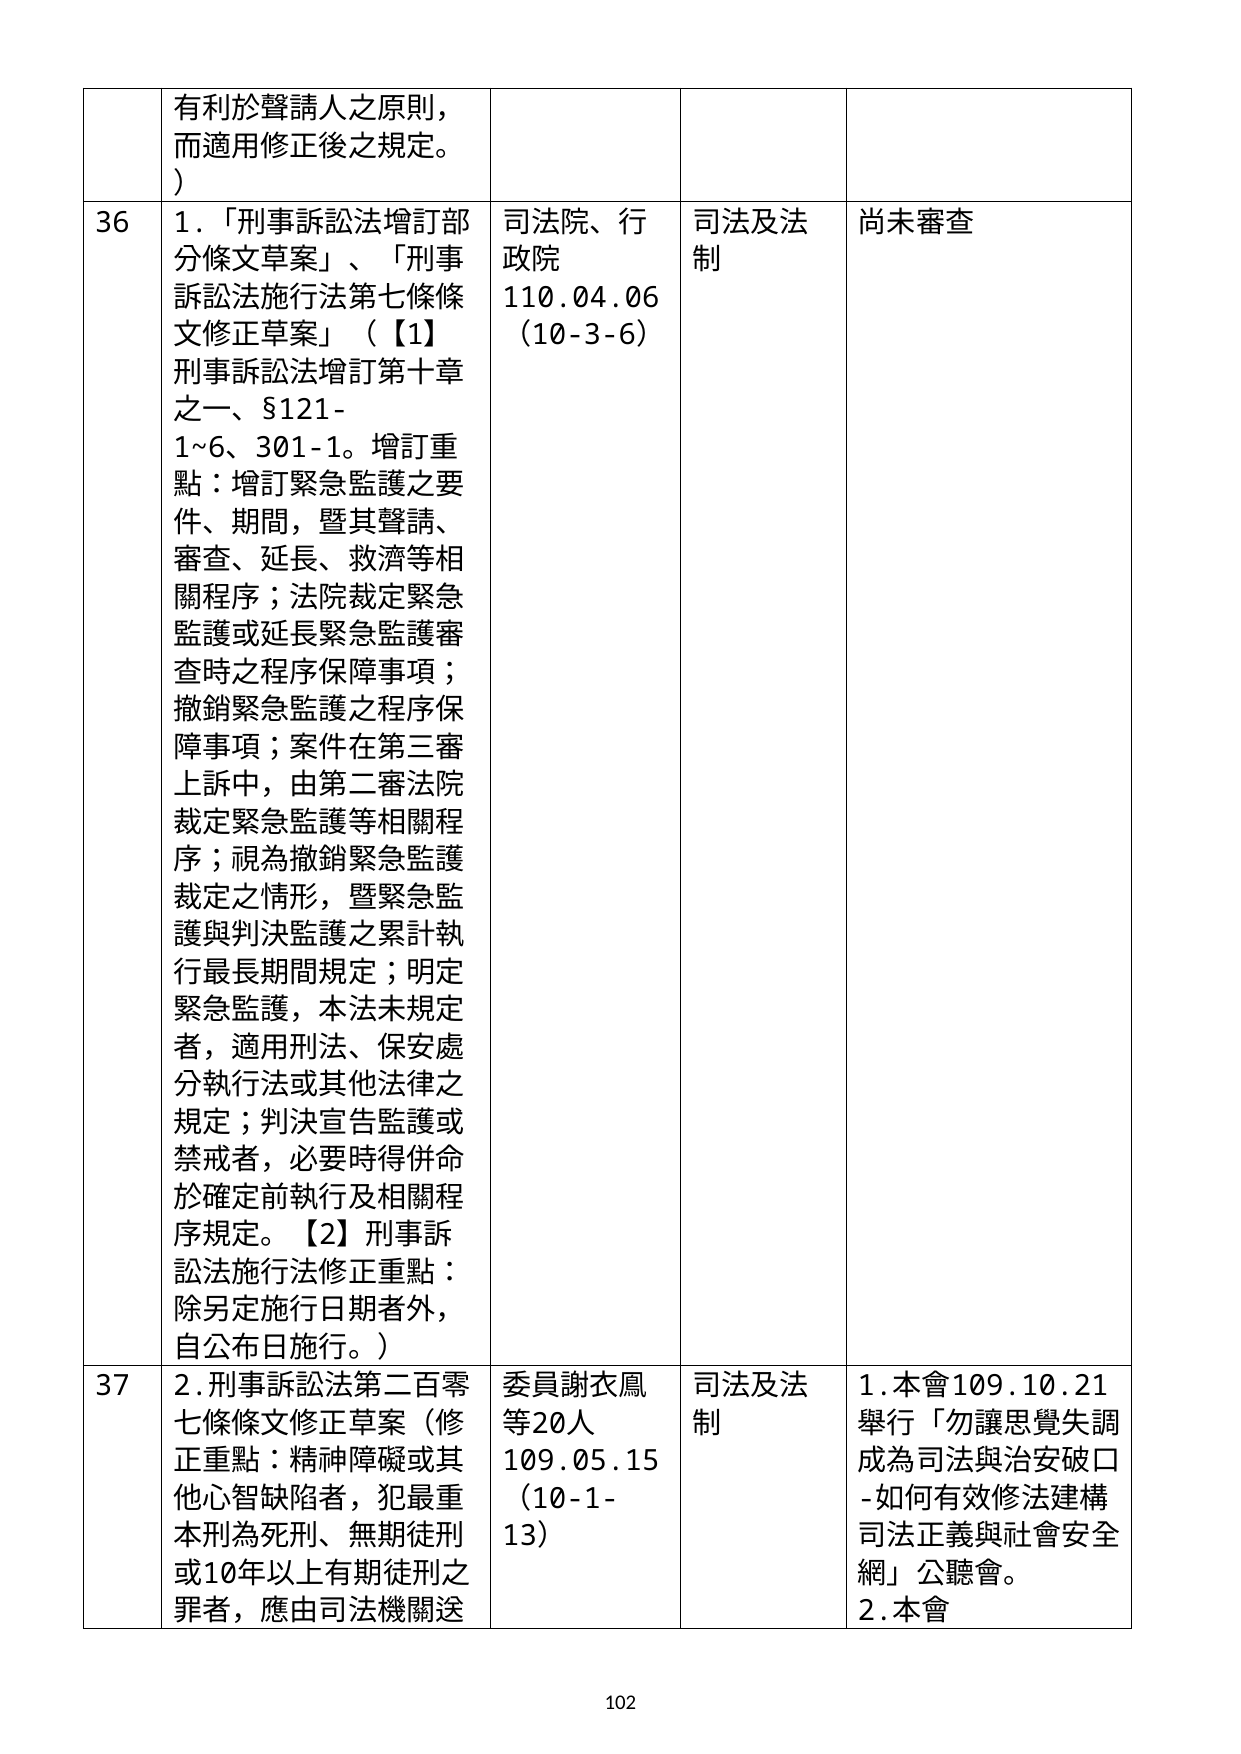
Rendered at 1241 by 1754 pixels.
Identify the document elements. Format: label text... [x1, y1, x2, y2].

table_cell 36 [84, 202, 161, 1365]
table_cell 1.本會109.10.21舉行「勿讓思覺失調成為司法與治安破口-如何有效修法建構司法正義與社會安全網」公聽會。 2.本會 [847, 1366, 1131, 1628]
table_cell [681, 89, 846, 201]
table_cell 2.刑事訴訟法第二百零七條條文修正草案（修正重點：精神障礙或其他心智缺陷者，犯最重本刑為死刑、無期徒刑或10年以上有期徒刑之罪者，應由司法機關送 [162, 1366, 490, 1628]
table_cell 委員謝衣鳯等20人 109.05.15 （10-1-13） [491, 1366, 680, 1628]
table_cell 尚未審查 [847, 202, 1131, 1365]
table_cell 37 [84, 1366, 161, 1628]
table_cell [847, 89, 1131, 201]
table_cell 1.「刑事訴訟法增訂部分條文草案」、「刑事訴訟法施行法第七條條文修正草案」（【1】刑事訴訟法增訂第十章之一、§121-1~6、301-1。增訂重點：增訂緊急監護之要件、期間，暨其聲請、審查、延長、救濟等相關程序；法院裁定緊急監護或延長緊急監護審查時之程序保障事項；撤銷緊急監護之程序保障事項；案件在第三審上訴中，由第二審法院裁定緊急監護等相關程序；視為撤銷緊急監護裁定之情形，暨緊急監護與判決監護之累計執行最長期間規定；明定緊急監護，本法未規定者，適用刑法、保安處分執行法或其他法律之規定；判決宣告監護或禁戒者，必要時得併命於確定前執行及相關程序規定。【2】刑事訴訟法施行法修正重點：除另定施行日期者外，自公布日施行。） [162, 202, 490, 1365]
table_cell 司法及法制 [681, 202, 846, 1365]
table_cell [491, 89, 680, 201]
table_cell 有利於聲請人之原則，而適用修正後之規定。） [162, 89, 490, 201]
table_cell 司法及法制 [681, 1366, 846, 1628]
table_cell 司法院、行政院 110.04.06 （10-3-6） [491, 202, 680, 1365]
table_cell [84, 89, 161, 201]
